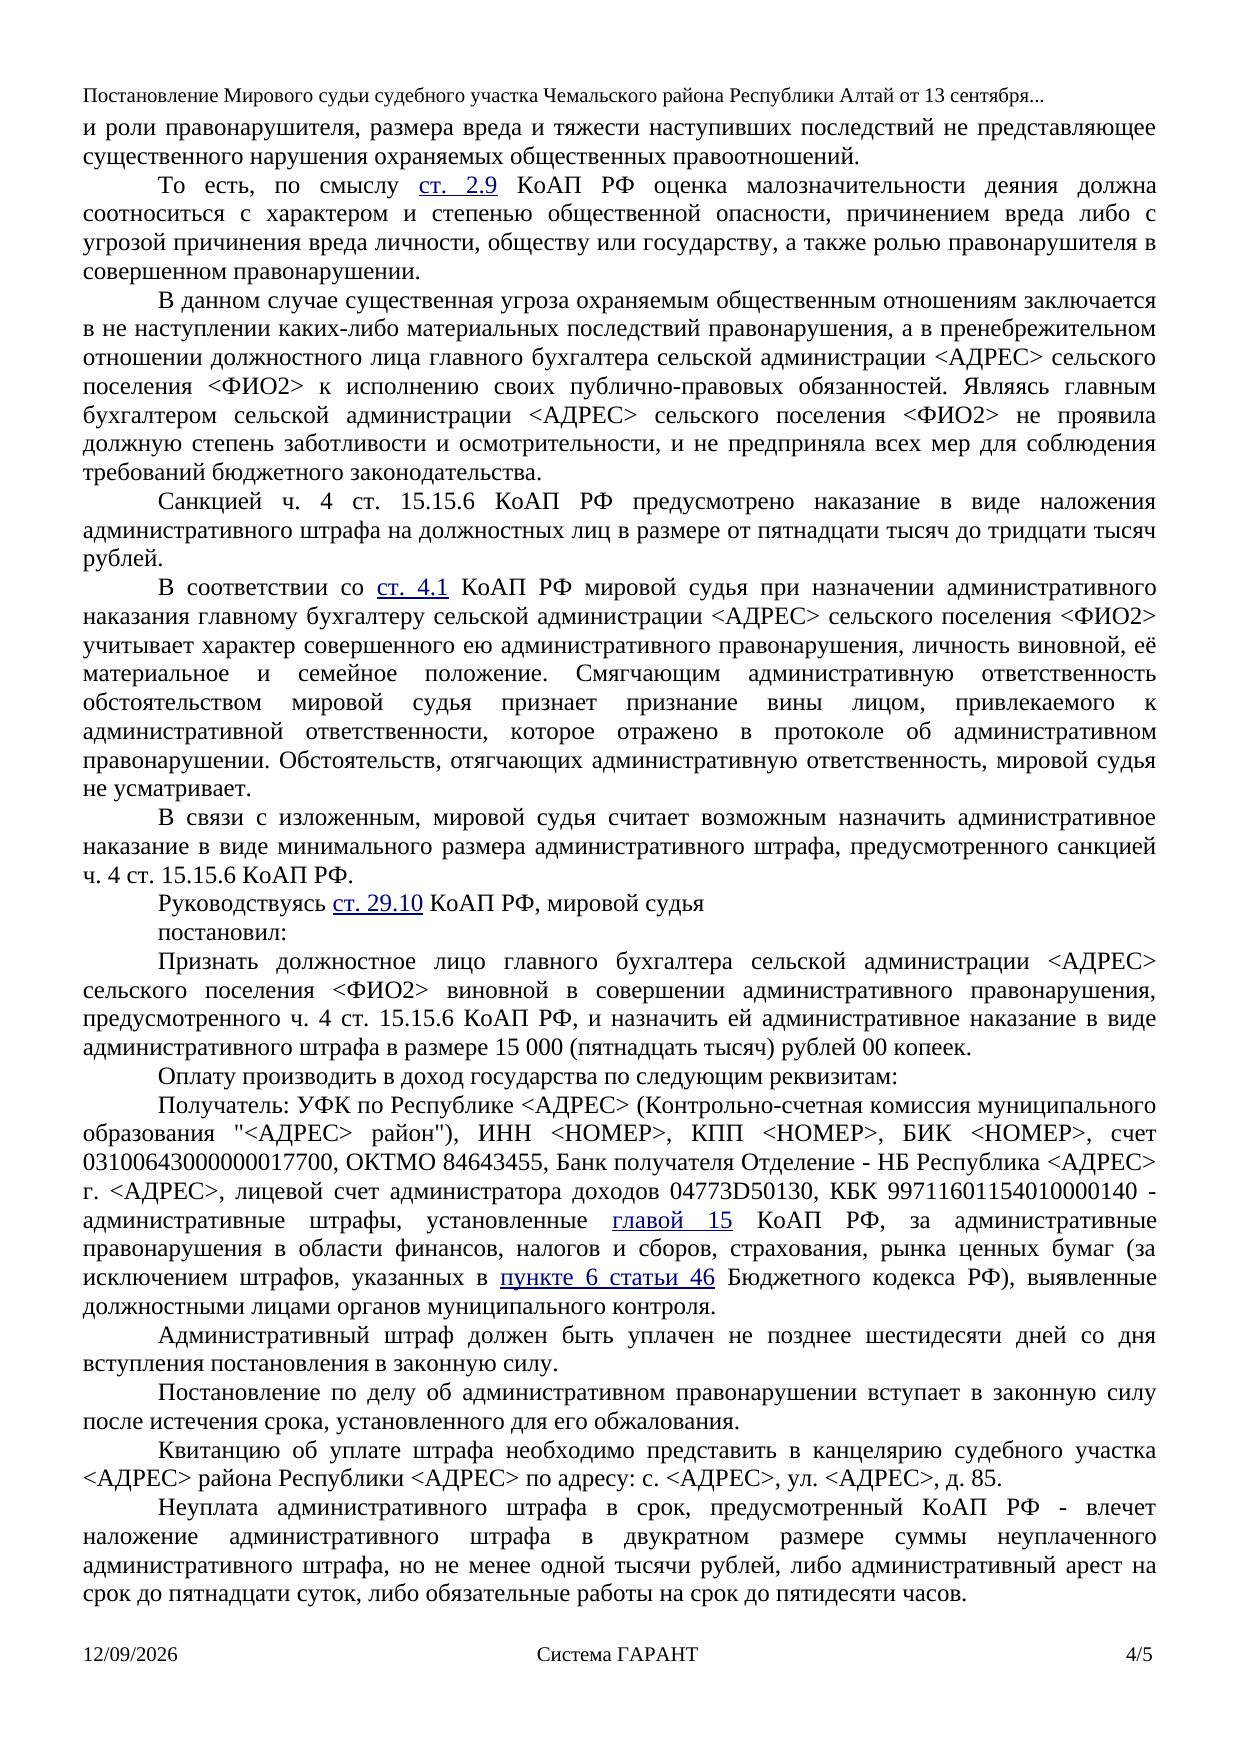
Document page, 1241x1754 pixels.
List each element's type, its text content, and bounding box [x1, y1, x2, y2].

text В соответствии со ст. 4.1 КоАП РФ мировой судья при назначении административного наказания главному бухгалтеру сельской администрации <АДРЕС> сельского поселения <ФИО2> учитывает характер совершенного ею административного правонарушения, личность виновной, её материальное и семейное положение. Смягчающим административную ответственность обстоятельством мировой судья признает признание вины лицом, привлекаемого к административной ответственности, которое отражено в протоколе об административном правонарушении. Обстоятельств, отягчающих административную ответственность, мировой судья не усматривает. [83, 572, 1157, 802]
text Руководствуясь ст. 29.10 КоАП РФ, мировой судья [83, 888, 1157, 917]
text То есть, по смыслу ст. 2.9 КоАП РФ оценка малозначительности деяния должна соотноситься с характером и степенью общественной опасности, причинением вреда либо с угрозой причинения вреда личности, обществу или государству, а также ролью правонарушителя в совершенном правонарушении. [83, 170, 1157, 285]
text и роли правонарушителя, размера вреда и тяжести наступивших последствий не представляющее существенного нарушения охраняемых общественных правоотношений. [83, 112, 1157, 170]
text В связи с изложенным, мировой судья считает возможным назначить административное наказание в виде минимального размера административного штрафа, предусмотренного санкцией ч. 4 ст. 15.15.6 КоАП РФ. [83, 802, 1157, 888]
text Постановление по делу об административном правонарушении вступает в законную силу после истечения срока, установленного для его обжалования. [83, 1377, 1157, 1435]
text Оплату производить в доход государства по следующим реквизитам: [83, 1061, 1157, 1090]
text Административный штраф должен быть уплачен не позднее шестидесяти дней со дня вступления постановления в законную силу. [83, 1320, 1157, 1377]
text Признать должностное лицо главного бухгалтера сельской администрации <АДРЕС> сельского поселения <ФИО2> виновной в совершении административного правонарушения, предусмотренного ч. 4 ст. 15.15.6 КоАП РФ, и назначить ей административное наказание в виде административного штрафа в размере 15 000 (пятнадцать тысяч) рублей 00 копеек. [83, 946, 1157, 1061]
text Санкцией ч. 4 ст. 15.15.6 КоАП РФ предусмотрено наказание в виде наложения административного штрафа на должностных лиц в размере от пятнадцати тысяч до тридцати тысяч рублей. [83, 486, 1157, 572]
text Получатель: УФК по Республике <АДРЕС> (Контрольно-счетная комиссия муниципального образования "<АДРЕС> район"), ИНН <НОМЕР>, КПП <НОМЕР>, БИК <НОМЕР>, счет 03100643000000017700, ОКТМО 84643455, Банк получателя Отделение - НБ Республика <АДРЕС> г. <АДРЕС>, лицевой счет администратора доходов 04773D50130, КБК 99711601154010000140 - административные штрафы, установленные главой 15 КоАП РФ, за административные правонарушения в области финансов, налогов и сборов, страхования, рынка ценных бумаг (за исключением штрафов, указанных в пункте 6 статьи 46 Бюджетного кодекса РФ), выявленные должностными лицами органов муниципального контроля. [83, 1090, 1157, 1320]
text постановил: [83, 917, 1157, 946]
text В данном случае существенная угроза охраняемым общественным отношениям заключается в не наступлении каких-либо материальных последствий правонарушения, а в пренебрежительном отношении должностного лица главного бухгалтера сельской администрации <АДРЕС> сельского поселения <ФИО2> к исполнению своих публично-правовых обязанностей. Являясь главным бухгалтером сельской администрации <АДРЕС> сельского поселения <ФИО2> не проявила должную степень заботливости и осмотрительности, и не предприняла всех мер для соблюдения требований бюджетного законодательства. [83, 285, 1157, 486]
text Квитанцию об уплате штрафа необходимо представить в канцелярию судебного участка <АДРЕС> района Республики <АДРЕС> по адресу: с. <АДРЕС>, ул. <АДРЕС>, д. 85. [83, 1435, 1157, 1492]
text Неуплата административного штрафа в срок, предусмотренный КоАП РФ - влечет наложение административного штрафа в двукратном размере суммы неуплаченного административного штрафа, но не менее одной тысячи рублей, либо административный арест на срок до пятнадцати суток, либо обязательные работы на срок до пятидесяти часов. [83, 1492, 1157, 1607]
